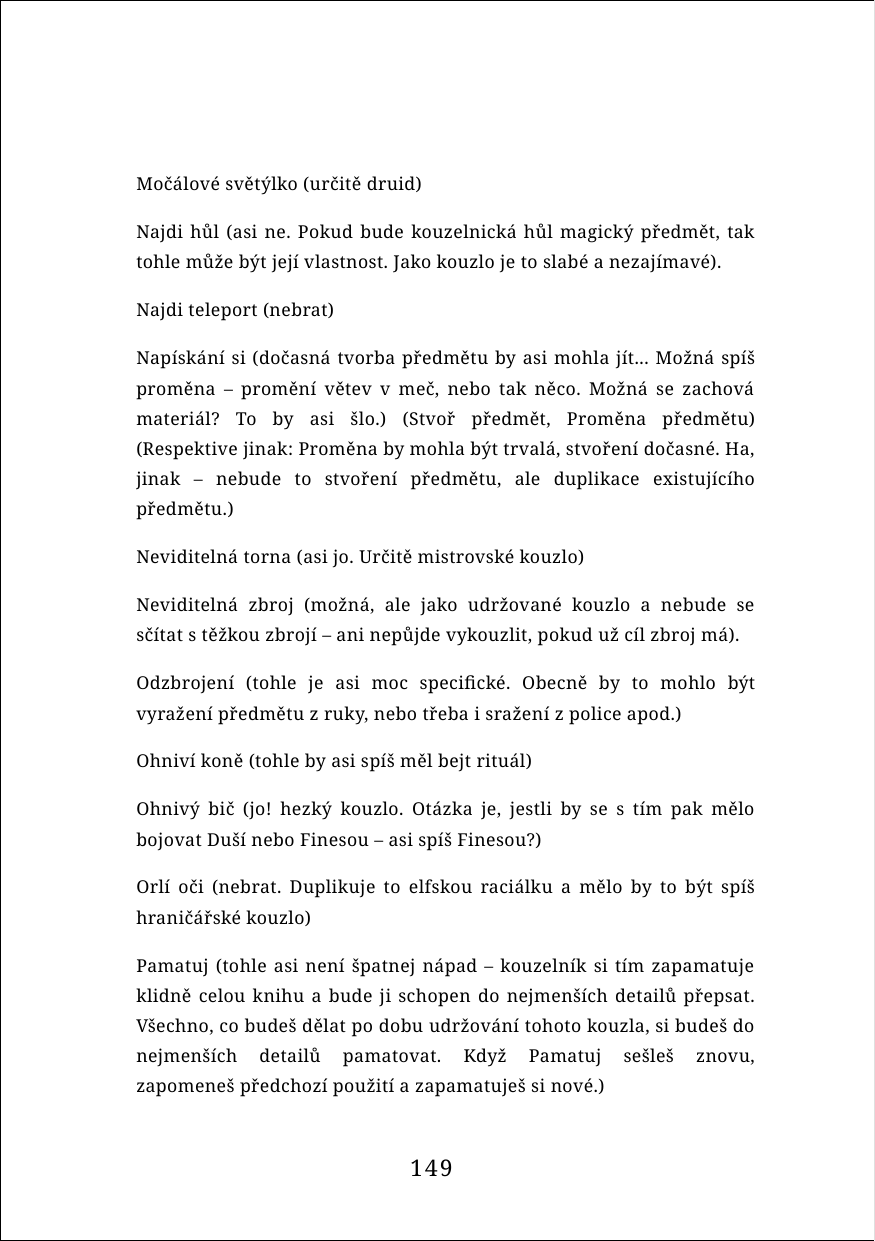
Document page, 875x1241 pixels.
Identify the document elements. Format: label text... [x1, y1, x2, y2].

text Najdi teleport (nebrat) [136, 298, 756, 322]
text Najdi hůl (asi ne. Pokud bude kouzelnická hůl magický předmět, tak tohle může být její vlastnost. Jako kouzlo je to slabé a nezajímavé). [136, 220, 756, 274]
text Neviditelná zbroj (možná, ale jako udržované kouzlo a nebude se sčítat s těžkou zbrojí – ani nepůjde vykouzlit, pokud už cíl zbroj má). [136, 593, 756, 647]
text Napískání si (dočasná tvorba předmětu by asi mohla jít... Možná spíš proměna – promění větev v meč, nebo tak něco. Možná se zachová materiál? To by asi šlo.) (Stvoř předmět, Proměna předmětu) (Respektive jinak: Proměna by mohla být trvalá, stvoření dočasné. Ha, jinak – nebude to stvoření předmětu, ale duplikace existujícího předmětu.) [136, 346, 756, 521]
text Orlí oči (nebrat. Duplikuje to elfskou raciálku a mělo by to být spíš hraničářské kouzlo) [136, 875, 756, 929]
text Pamatuj (tohle asi není špatnej nápad – kouzelník si tím zapamatuje klidně celou knihu a bude ji schopen do nejmenších detailů přepsat. Všechno, co budeš dělat po dobu udržování tohoto kouzla, si budeš do nejmenších detailů pamatovat. Když Pamatuj sešleš znovu, zapomeneš předchozí použití a zapamatuješ si nové.) [136, 953, 756, 1098]
text Močálové světýlko (určitě druid) [136, 172, 756, 196]
text Odzbrojení (tohle je asi moc specifické. Obecně by to mohlo být vyražení předmětu z ruky, nebo třeba i sražení z police apod.) [136, 671, 756, 725]
text Neviditelná torna (asi jo. Určitě mistrovské kouzlo) [136, 545, 756, 569]
text Ohniví koně (tohle by asi spíš měl bejt rituál) [136, 749, 756, 773]
text Ohnivý bič (jo! hezký kouzlo. Otázka je, jestli by se s tím pak mělo bojovat Duší nebo Finesou – asi spíš Finesou?) [136, 797, 756, 851]
